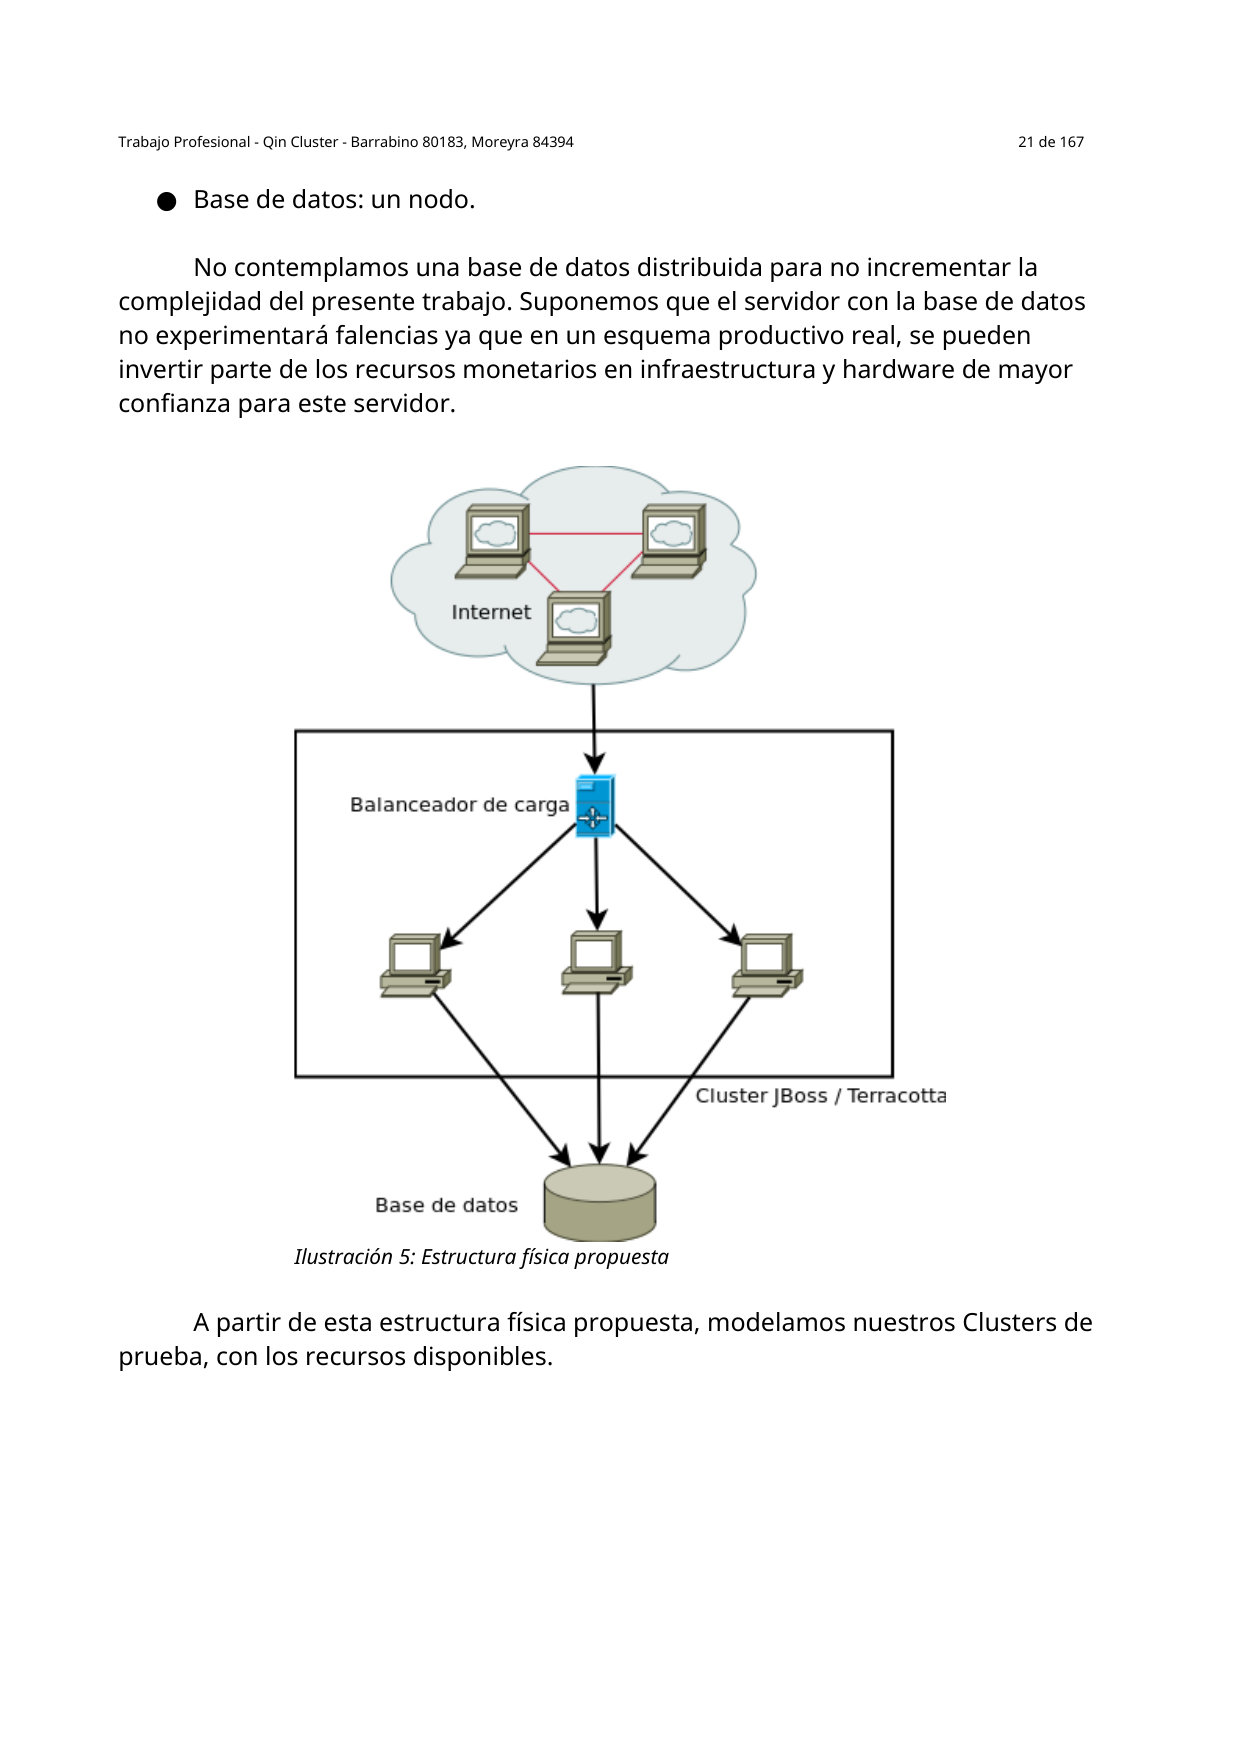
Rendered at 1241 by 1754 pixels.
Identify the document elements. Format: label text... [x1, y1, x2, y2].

text Ilustración 5: Estructura física propuesta [294, 1242, 946, 1270]
picture [294, 466, 946, 1242]
list Base de datos: un nodo. [177, 182, 1122, 216]
text No contemplamos una base de datos distribuida para no incrementar la complejidad del presente trabajo. Suponemos que el servidor con la base de datos no experimentará falencias ya que en un esquema productivo real, se pueden invertir parte de los recursos monetarios en infraestructura y hardware de mayor confianza para este servidor. [118, 250, 1122, 420]
text A partir de esta estructura física propuesta, modelamos nuestros Clusters de prueba, con los recursos disponibles. [118, 1304, 1122, 1372]
